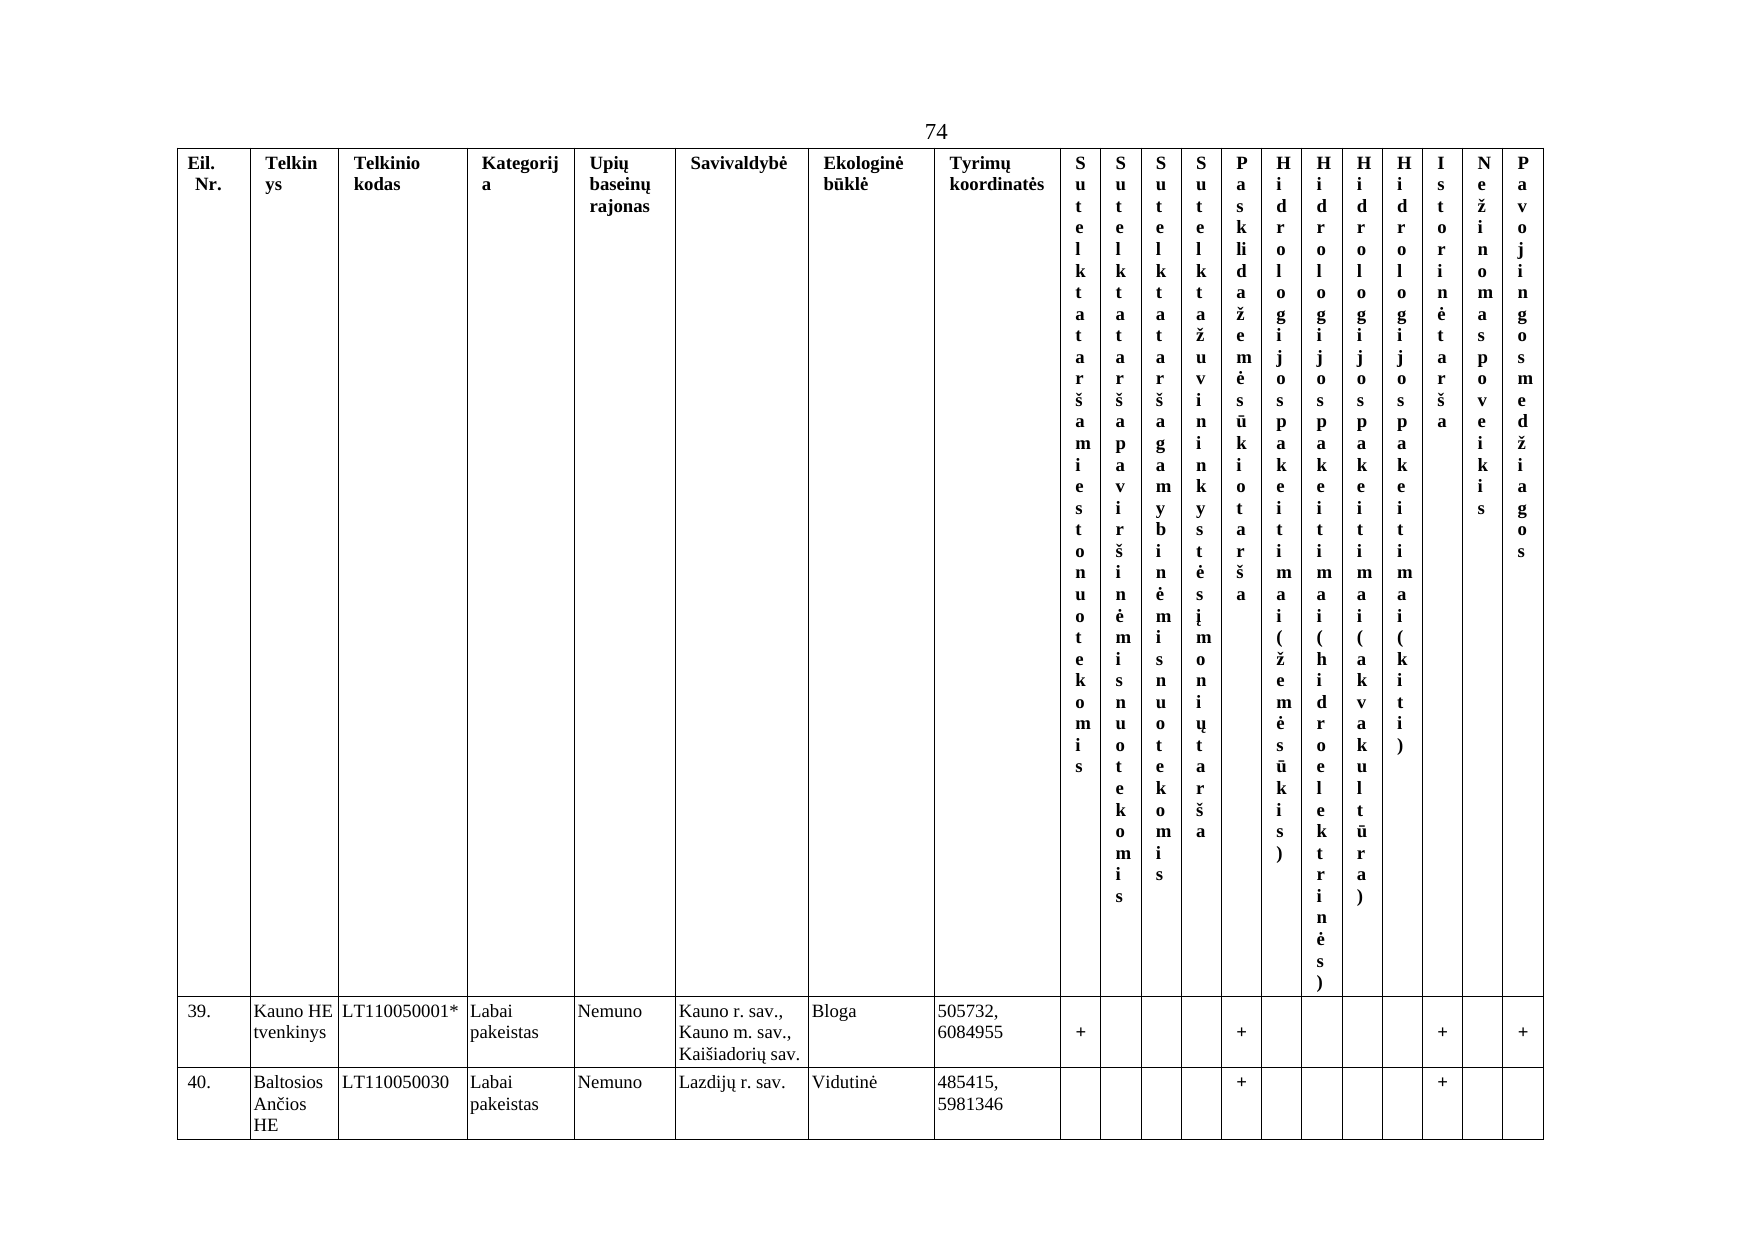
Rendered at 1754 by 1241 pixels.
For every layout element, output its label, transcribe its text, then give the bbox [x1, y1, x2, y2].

table_cell + [1423, 997, 1462, 1067]
table_cell [1142, 1068, 1181, 1139]
table_cell Labai pakeistas [468, 997, 574, 1067]
table_cell Bloga [809, 997, 934, 1067]
table_cell Kauno HE tvenkinys [251, 997, 338, 1067]
table_cell 40. [178, 1068, 250, 1139]
table_header Sutelkta tarša gamybinėmis nuotekomis [1142, 149, 1181, 996]
table_header Kategorija [468, 149, 574, 996]
table_cell Baltosios Ančios HE [251, 1068, 338, 1139]
table_header Hidrologijos pakeitimai (žemės ūkis) [1262, 149, 1301, 996]
table_header Istorinė tarša [1423, 149, 1462, 996]
table_header Telkinys [251, 149, 338, 996]
table_header Telkinio kodas [339, 149, 467, 996]
table_header Hidrologijos pakeitimai (akvakultūra) [1343, 149, 1382, 996]
table_cell [1262, 1068, 1301, 1139]
table_cell [1101, 997, 1141, 1067]
table_cell Vidutinė [809, 1068, 934, 1139]
table_cell [1061, 1068, 1100, 1139]
table_cell [1463, 1068, 1502, 1139]
table_cell [1343, 1068, 1382, 1139]
table_header Savivaldybė [676, 149, 808, 996]
table_cell [1343, 997, 1382, 1067]
table_cell [1302, 997, 1342, 1067]
table_cell [1503, 1068, 1543, 1139]
table_cell [1302, 1068, 1342, 1139]
table_cell Kauno r. sav., Kauno m. sav., Kaišiadorių sav. [676, 997, 808, 1067]
table_cell LT110050001* [339, 997, 467, 1067]
table_cell [1182, 997, 1221, 1067]
table_cell [1262, 997, 1301, 1067]
table_cell + [1061, 997, 1100, 1067]
table_cell [1383, 1068, 1422, 1139]
table_cell + [1423, 1068, 1462, 1139]
table_header Hidrologijos pakeitimai (kiti) [1383, 149, 1422, 996]
table_header Pavojingos medžiagos [1503, 149, 1543, 996]
table_header Upių baseinų rajonas [575, 149, 675, 996]
table_header Tyrimų koordinatės [935, 149, 1060, 996]
table_header Sutelkta tarša miesto nuotekomis [1061, 149, 1100, 996]
table_cell [1383, 997, 1422, 1067]
table_cell 505732, 6084955 [935, 997, 1060, 1067]
table_cell Nemuno [575, 997, 675, 1067]
table_cell 39. [178, 997, 250, 1067]
table_cell 485415, 5981346 [935, 1068, 1060, 1139]
table_header Hidrologijos pakeitimai (hidroelektrinės) [1302, 149, 1342, 996]
table_cell Lazdijų r. sav. [676, 1068, 808, 1139]
table_cell Nemuno [575, 1068, 675, 1139]
table_cell Labai pakeistas [468, 1068, 574, 1139]
table_cell [1182, 1068, 1221, 1139]
table_header Pasklida žemės ūkio tarša [1222, 149, 1261, 996]
table_header Sutelkta tarša paviršinėmis nuotekomis [1101, 149, 1141, 996]
table_cell [1463, 997, 1502, 1067]
table_header Sutelkta žuvininkystės įmonių tarša [1182, 149, 1221, 996]
table_cell + [1503, 997, 1543, 1067]
table_cell + [1222, 997, 1261, 1067]
table_cell LT110050030 [339, 1068, 467, 1139]
table_header Eil. Nr. [178, 149, 250, 996]
table_cell [1101, 1068, 1141, 1139]
table_header Nežinomas poveikis [1463, 149, 1502, 996]
table_cell + [1222, 1068, 1261, 1139]
table_header Ekologinė būklė [809, 149, 934, 996]
table_cell [1142, 997, 1181, 1067]
